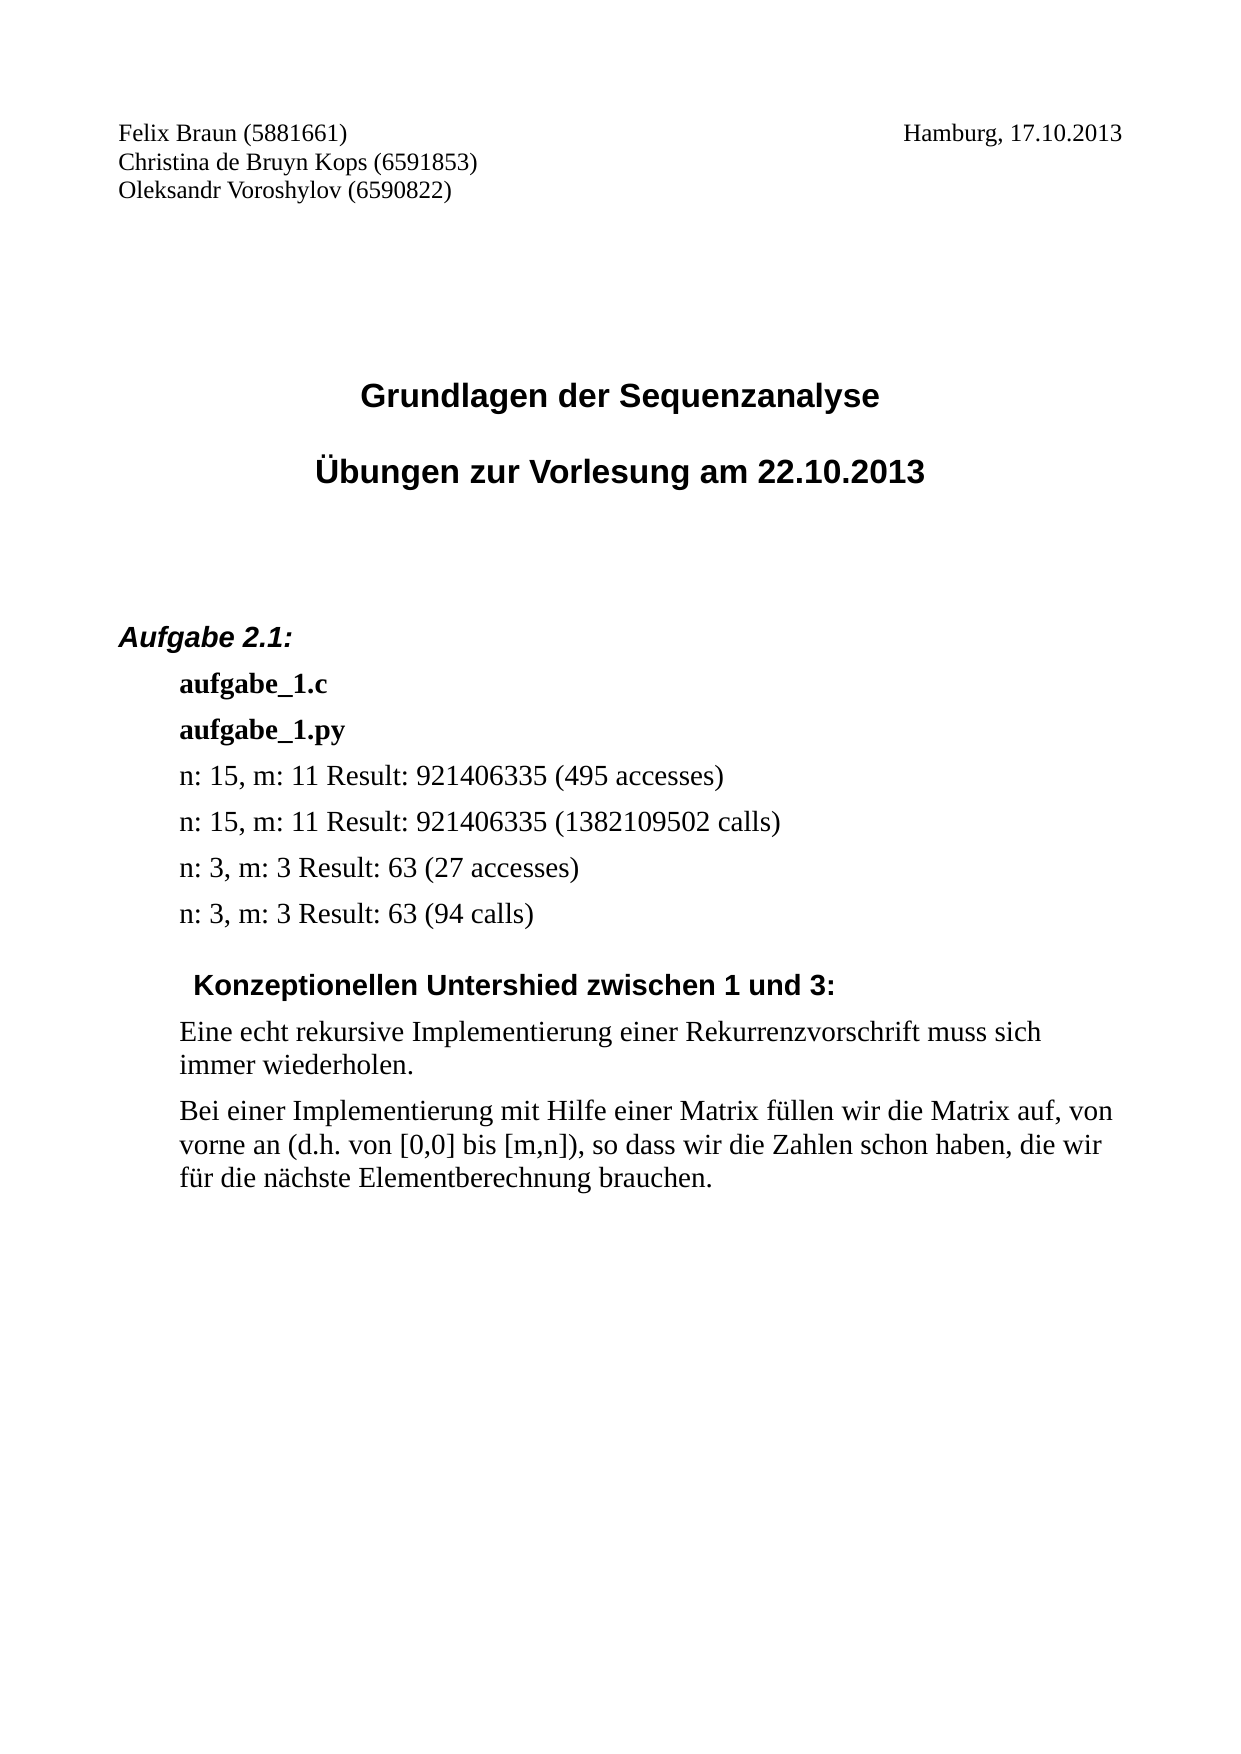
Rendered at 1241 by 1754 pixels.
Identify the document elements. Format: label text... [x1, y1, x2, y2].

text n: 15, m: 11 Result: 921406335 (1382109502 calls) [118, 804, 1122, 838]
text Bei einer Implementierung mit Hilfe einer Matrix füllen wir die Matrix auf, von vorne an (d.h. von [0,0] bis [m,n]), so dass wir die Zahlen schon haben, die wir für die nächste Elementberechnung brauchen. [118, 1093, 1122, 1194]
text n: 15, m: 11 Result: 921406335 (495 accesses) [118, 758, 1122, 792]
subtitle Aufgabe 2.1: [118, 620, 1122, 654]
text Eine echt rekursive Implementierung einer Rekurrenzvorschrift muss sich immer wiederholen. [118, 1014, 1122, 1081]
subtitle Übungen zur Vorlesung am 22.10.2013 [118, 452, 1122, 491]
subtitle Konzeptionellen Untershied zwischen 1 und 3: [118, 968, 1122, 1001]
text aufgabe_1.py [118, 712, 1122, 746]
text aufgabe_1.c [118, 666, 1122, 700]
subtitle Grundlagen der Sequenzanalyse [118, 376, 1122, 414]
text n: 3, m: 3 Result: 63 (94 calls) [118, 897, 1122, 930]
text n: 3, m: 3 Result: 63 (27 accesses) [118, 851, 1122, 884]
